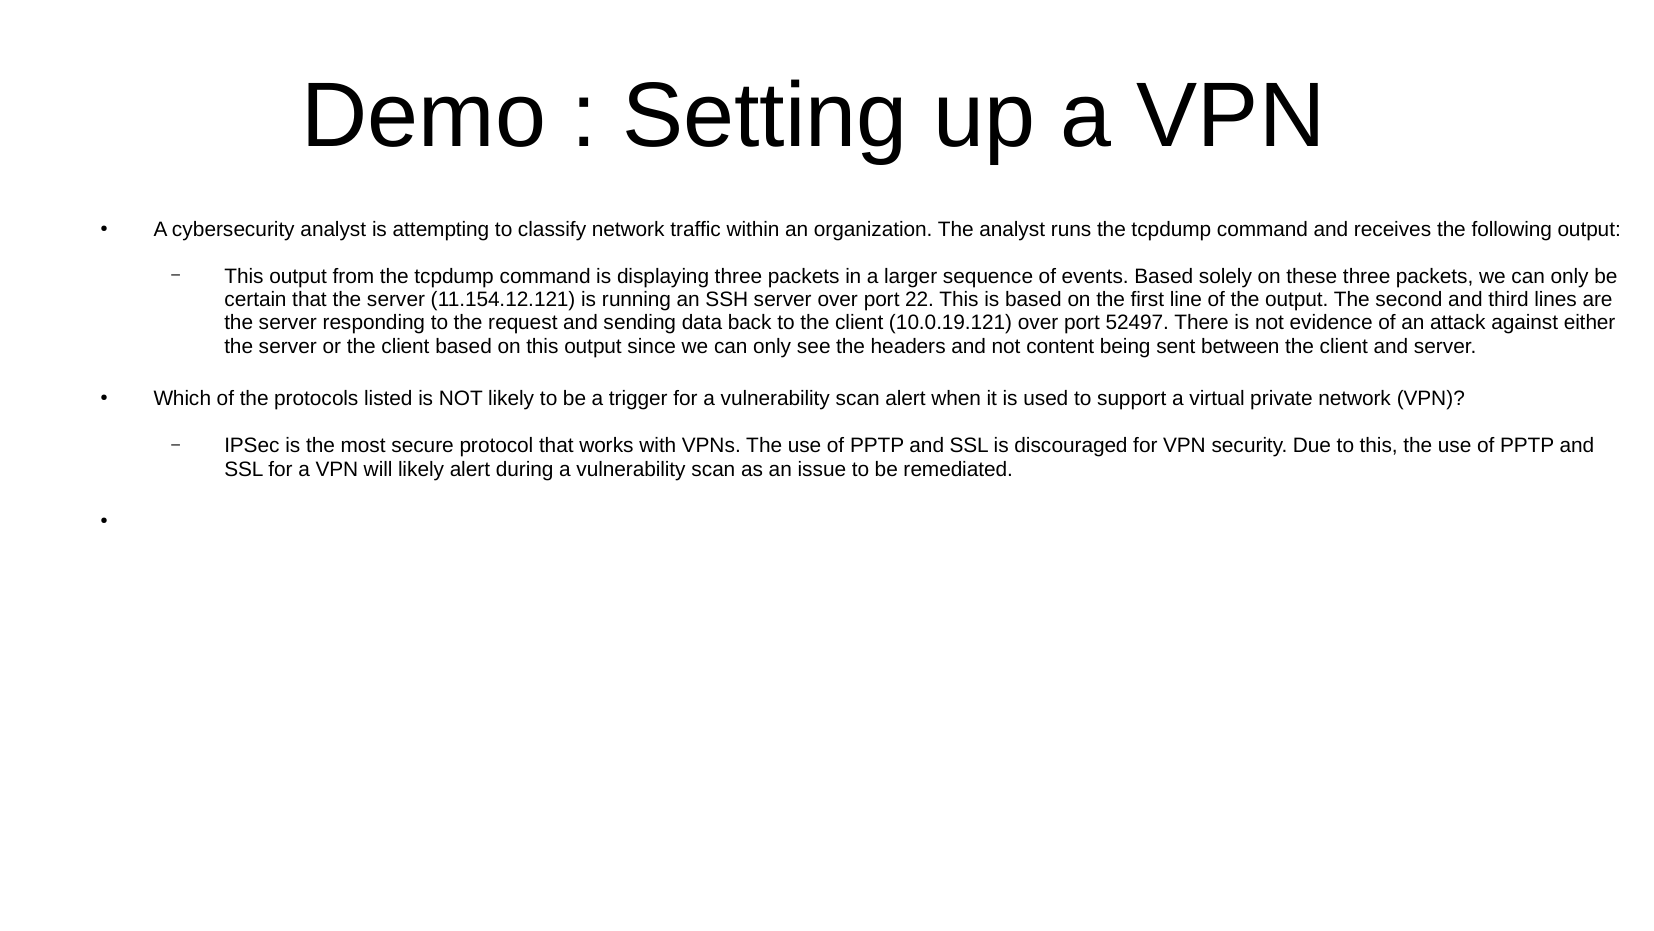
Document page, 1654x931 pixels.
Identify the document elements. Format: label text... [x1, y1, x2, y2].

title Demo : Setting up a VPN [82, 37, 1571, 193]
list A cybersecurity analyst is attempting to classify network traffic within an organization. The analyst runs the tcpdump command and receives the following output: This output from the tcpdump command is displaying three packets in a larger sequence of events. Based solely on these three packets, we can only be certain that the server (11.154.12.121) is running an SSH server over port 22. This is based on the first line of the output. The second and third lines are the server responding to the request and sending data back to the client (10.0.19.121) over port 52497. There is not evidence of an attack against either the server or the client based on this output since we can only see the headers and not content being sent between the client and server. Which of the protocols listed is NOT likely to be a trigger for a vulnerability scan alert when it is used to support a virtual private network (VPN)? IPSec is the most secure protocol that works with VPNs. The use of PPTP and SSL is discouraged for VPN security. Due to this, the use of PPTP and SSL for a VPN will likely alert during a vulnerability scan as an issue to be remediated. [82, 217, 1636, 901]
